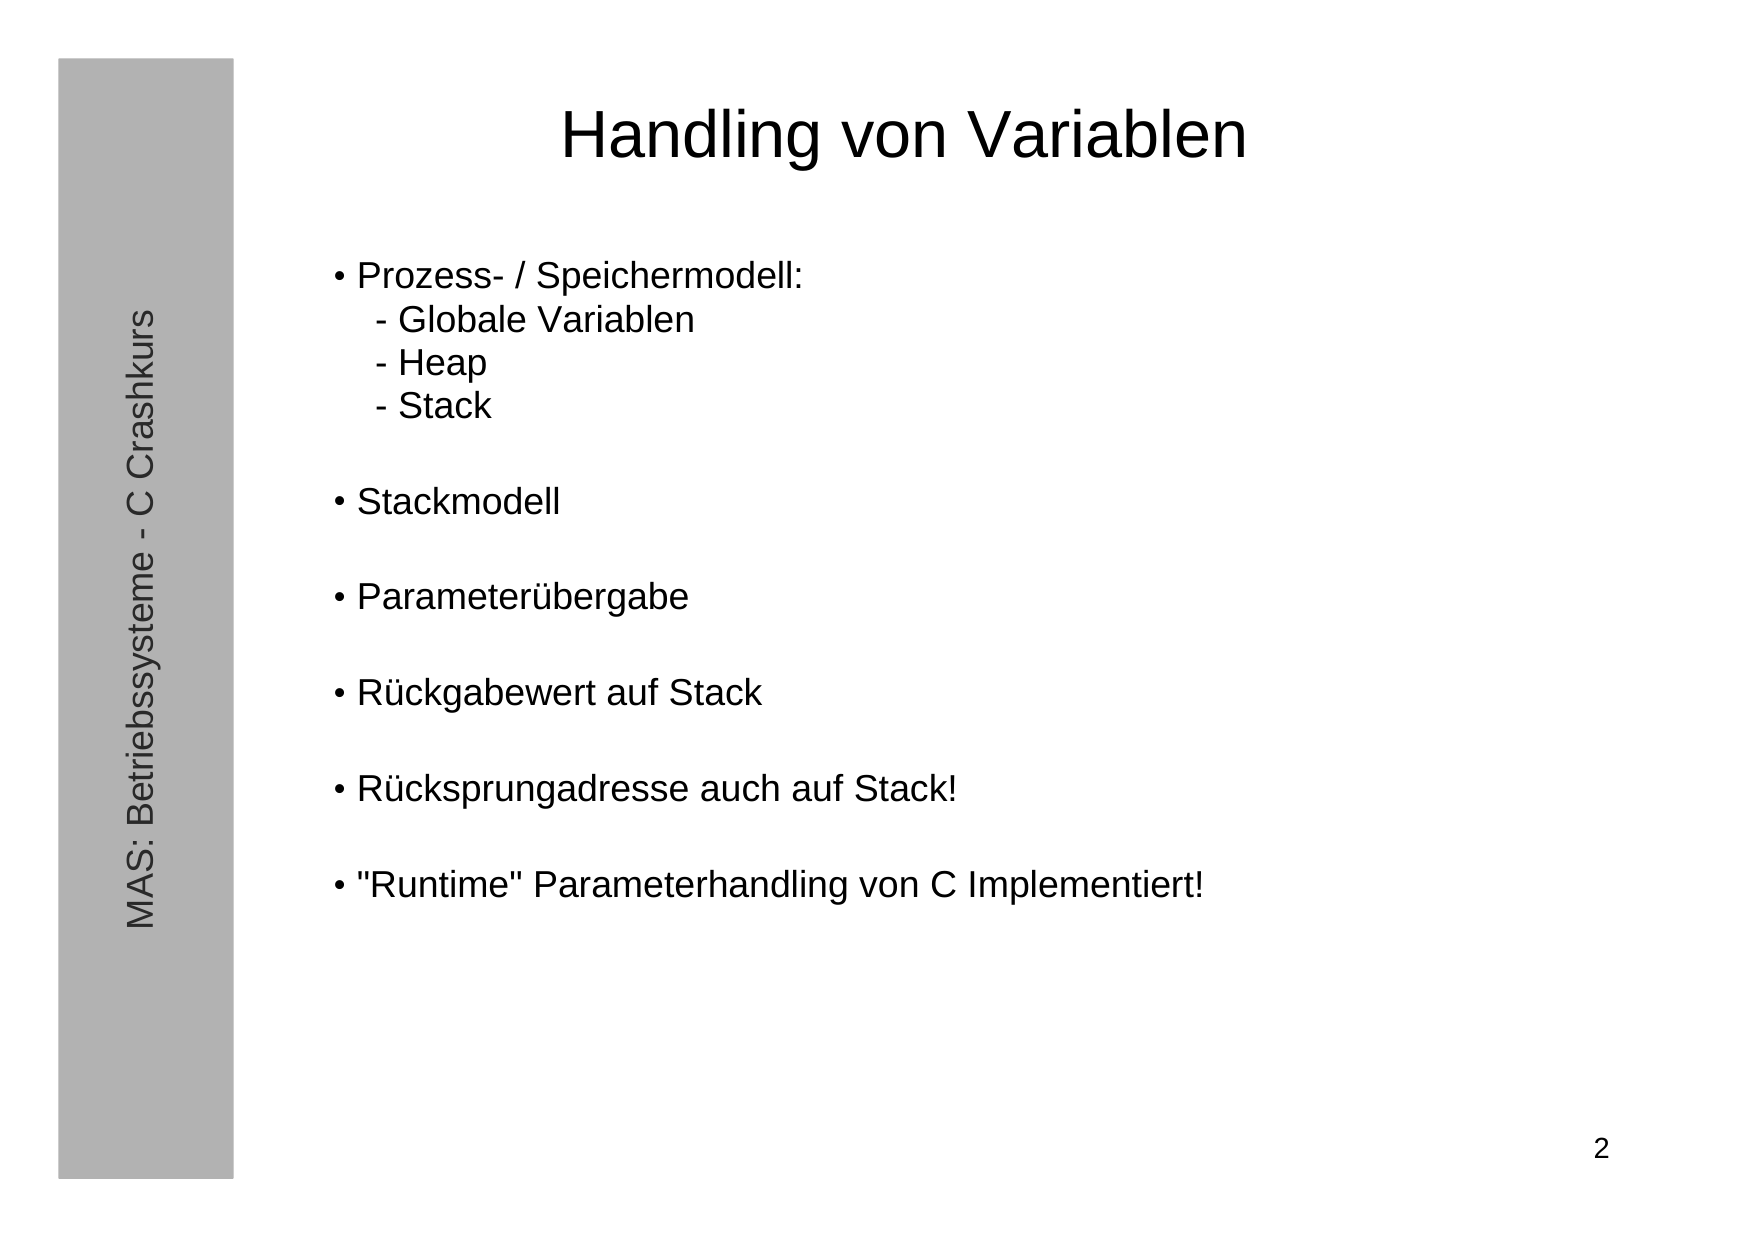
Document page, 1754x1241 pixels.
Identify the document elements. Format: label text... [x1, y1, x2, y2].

text_box [1593, 1130, 1651, 1168]
text_box Handling von Variablen [512, 86, 1297, 181]
text_box [59, 59, 233, 1179]
text_box Prozess- / Speichermodell: - Globale Variablen - Heap - Stack Stackmodell Parameterübergabe Rückgabewert auf Stack Rücksprungadresse auch auf Stack! "Runtime" Parameterhandling von C Implementiert! [318, 246, 1637, 1076]
text_box MAS: Betriebssysteme - C Crashkurs [110, 60, 195, 1180]
text_box [290, 221, 1651, 383]
